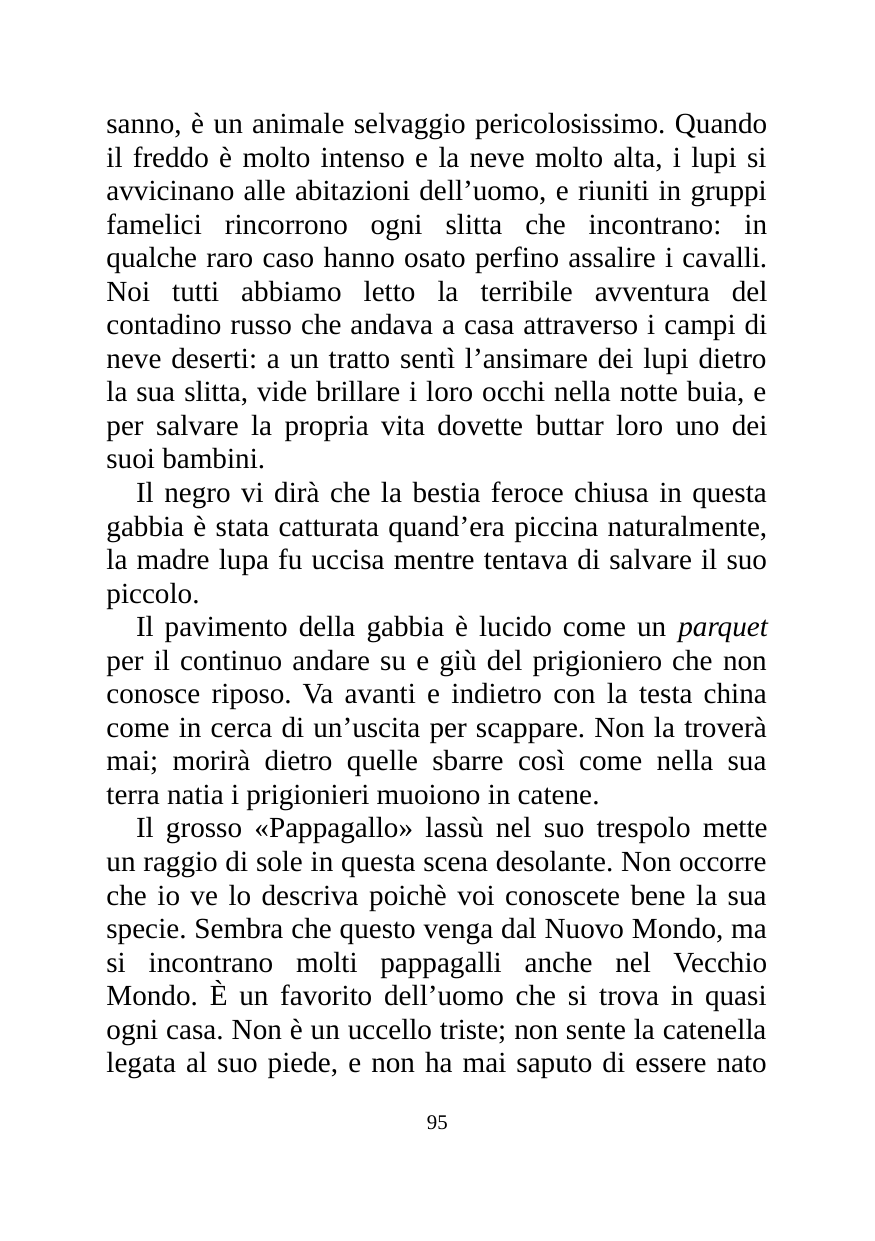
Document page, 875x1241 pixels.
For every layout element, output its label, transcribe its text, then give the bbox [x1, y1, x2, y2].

text Il pavimento della gabbia è lucido come un parquet per il continuo andare su e giù del prigioniero che non conosce riposo. Va avanti e indietro con la testa china come in cerca di un’uscita per scappare. Non la troverà mai; morirà dietro quelle sbarre così come nella sua terra natia i prigionieri muoiono in catene. [106, 609, 768, 811]
text sanno, è un animale selvaggio pericolosissimo. Quando il freddo è molto intenso e la neve molto alta, i lupi si avvicinano alle abitazioni dell’uomo, e riuniti in gruppi famelici rincorrono ogni slitta che incontrano: in qualche raro caso hanno osato perfino assalire i cavalli. Noi tutti abbiamo letto la terribile avventura del contadino russo che andava a casa attraverso i campi di neve deserti: a un tratto sentì l’ansimare dei lupi dietro la sua slitta, vide brillare i loro occhi nella notte buia, e per salvare la propria vita dovette buttar loro uno dei suoi bambini. [106, 106, 768, 475]
text Il grosso «Pappagallo» lassù nel suo trespolo mette un raggio di sole in questa scena desolante. Non occorre che io ve lo descriva poichè voi conoscete bene la sua specie. Sembra che questo venga dal Nuovo Mondo, ma si incontrano molti pappagalli anche nel Vecchio Mondo. È un favorito dell’uomo che si trova in quasi ogni casa. Non è un uccello triste; non sente la catenella legata al suo piede, e non ha mai saputo di essere nato [106, 811, 768, 1079]
text Il negro vi dirà che la bestia feroce chiusa in questa gabbia è stata catturata quand’era piccina naturalmente, la madre lupa fu uccisa mentre tentava di salvare il suo piccolo. [106, 475, 768, 609]
